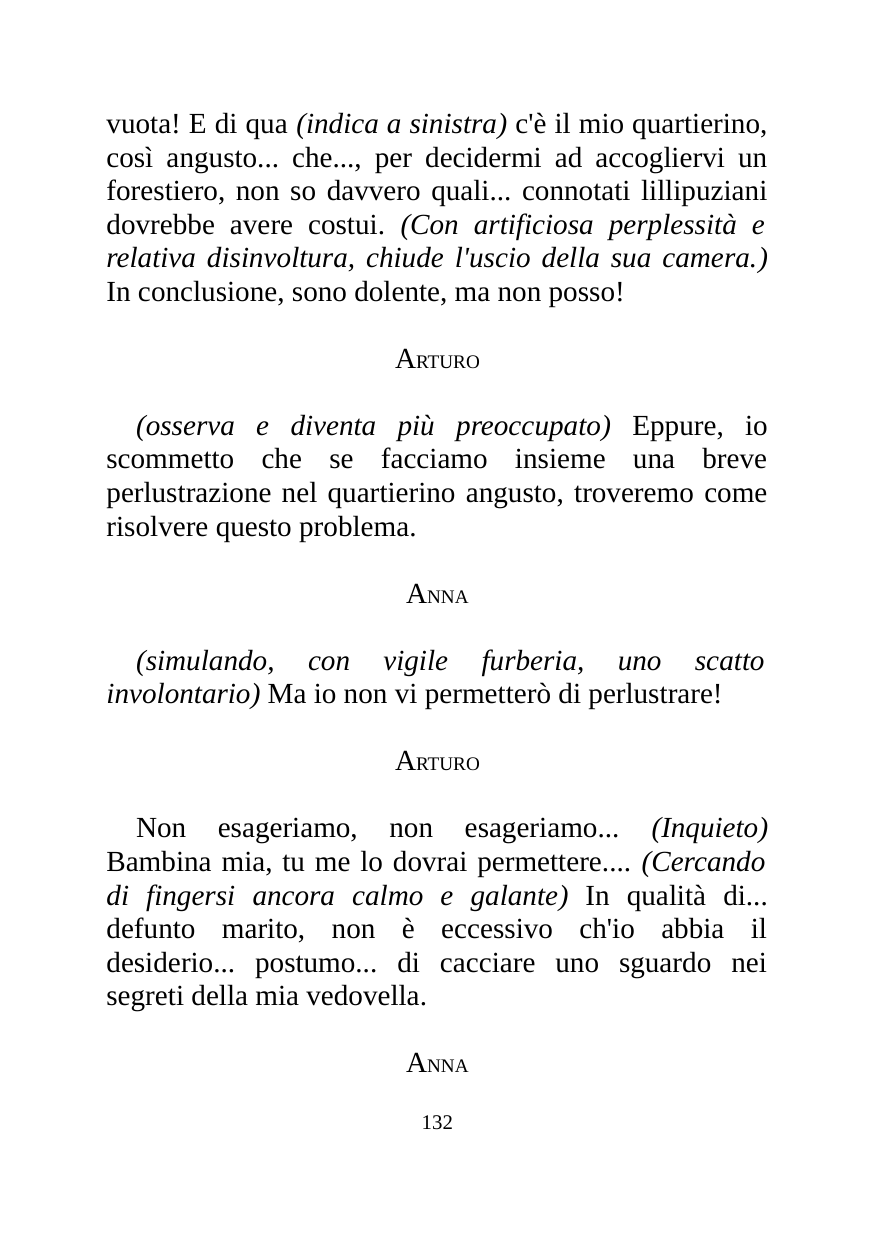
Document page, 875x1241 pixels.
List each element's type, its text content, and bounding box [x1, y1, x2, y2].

text Anna [106, 1045, 768, 1079]
text Non esageriamo, non esageriamo... (Inquieto) Bambina mia, tu me lo dovrai permettere.... (Cercando di fingersi ancora calmo e galante) In qualità di... defunto marito, non è eccessivo ch'io abbia il desiderio... postumo... di cacciare uno sguardo nei segreti della mia vedovella. [106, 811, 768, 1012]
text Arturo [106, 341, 768, 374]
text Arturo [106, 743, 768, 777]
text (osserva e diventa più preoccupato) Eppure, io scommetto che se facciamo insieme una breve perlustrazione nel quartierino angusto, troveremo come risolvere questo problema. [106, 408, 768, 542]
text Anna [106, 576, 768, 609]
text (simulando, con vigile furberia, uno scatto involontario) Ma io non vi permetterò di perlustrare! [106, 643, 768, 710]
text vuota! E di qua (indica a sinistra) c'è il mio quartierino, così angusto... che..., per decidermi ad accogliervi un forestiero, non so davvero quali... connotati lillipuziani dovrebbe avere costui. (Con artificiosa perplessità e relativa disinvoltura, chiude l'uscio della sua camera.) In conclusione, sono dolente, ma non posso! [106, 106, 768, 307]
